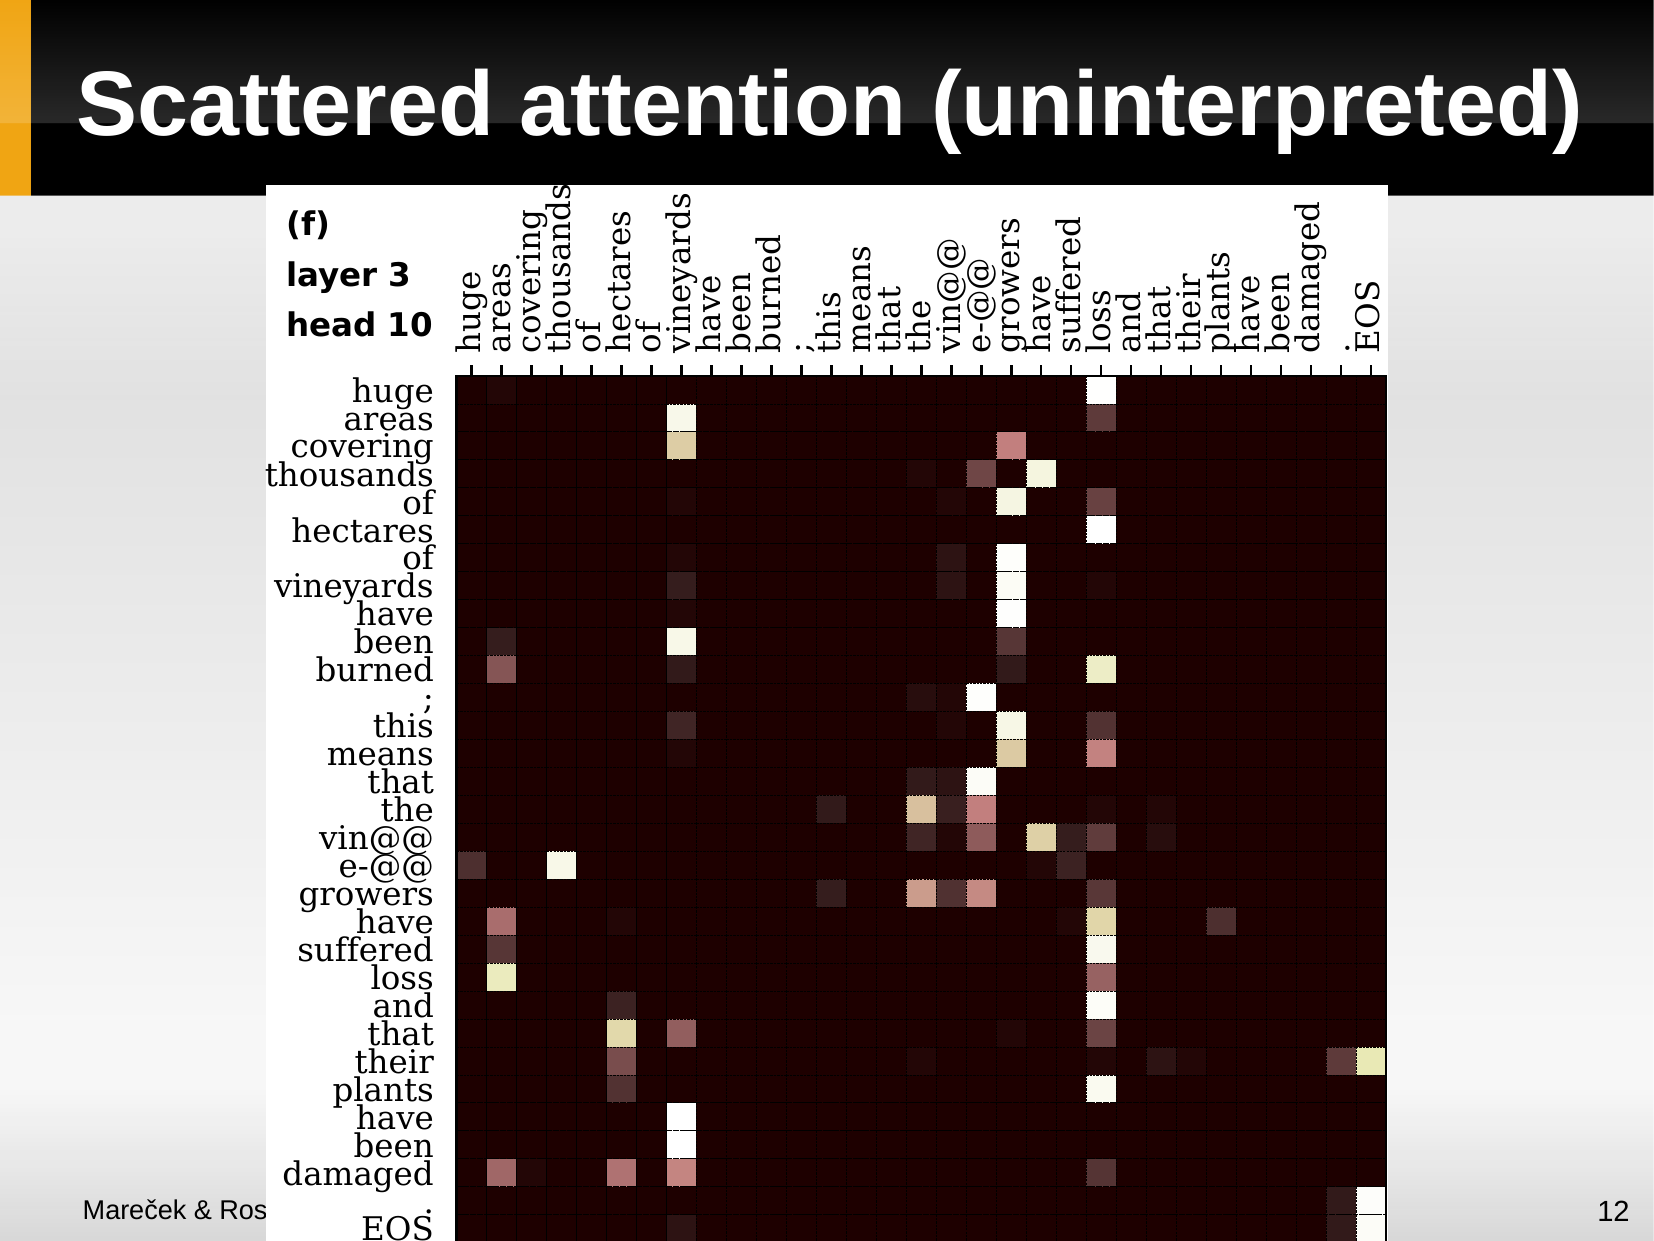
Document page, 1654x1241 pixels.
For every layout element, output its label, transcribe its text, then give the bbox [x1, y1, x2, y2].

picture [0, 0, 1654, 1241]
title Scattered attention (uninterpreted) [76, 0, 1625, 208]
